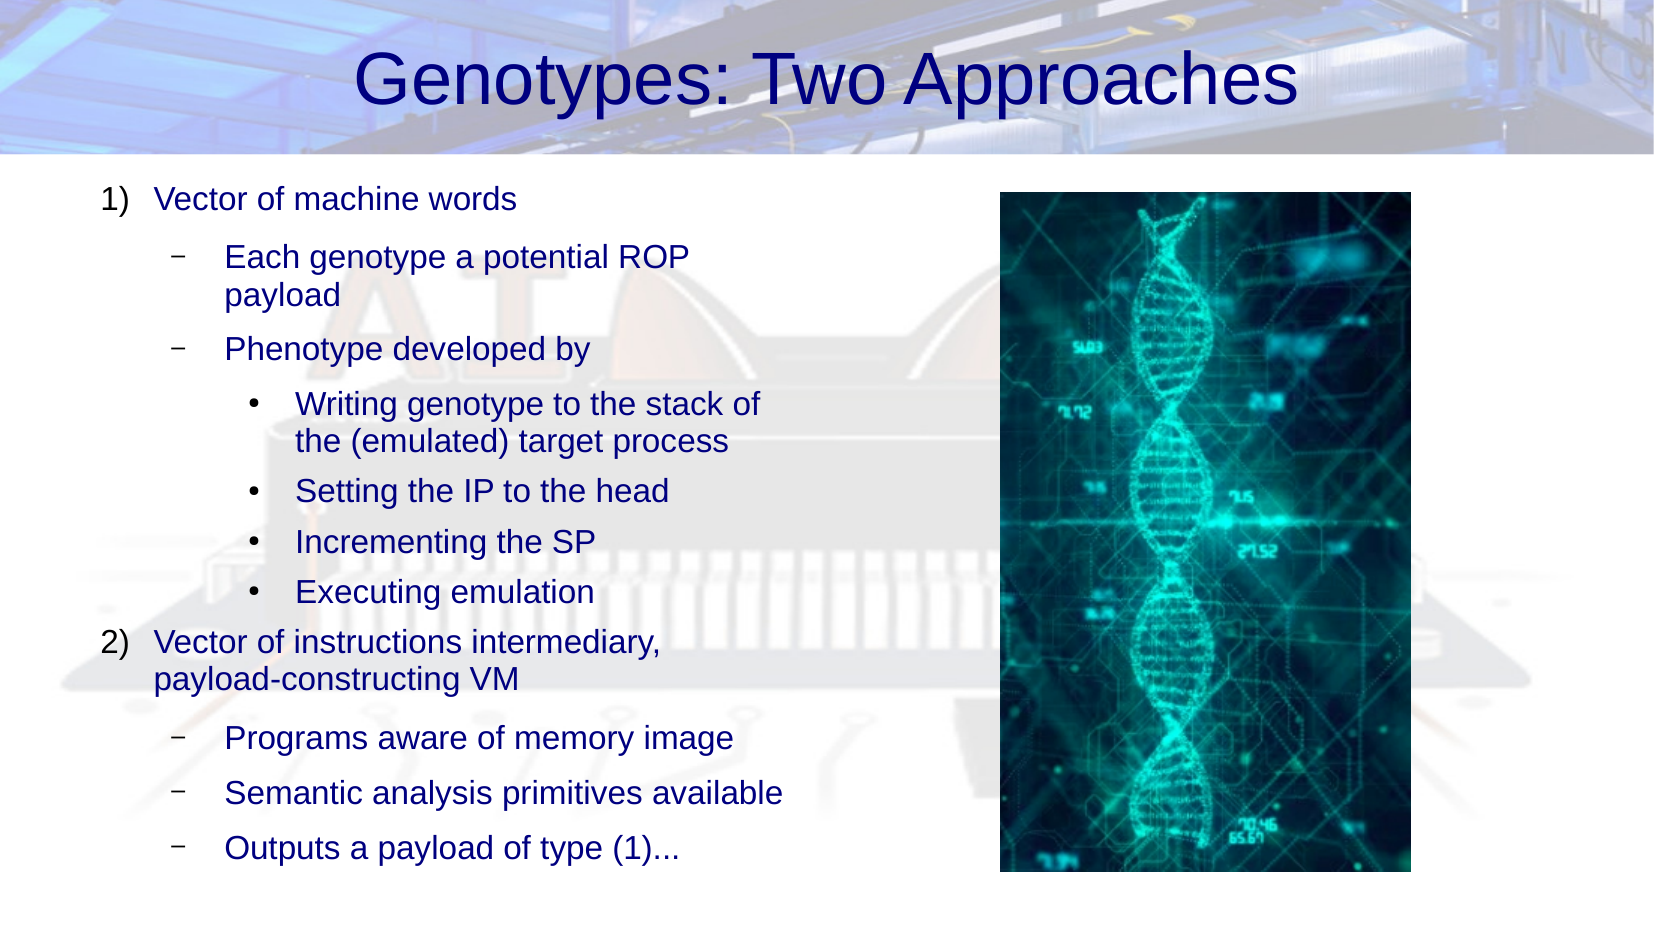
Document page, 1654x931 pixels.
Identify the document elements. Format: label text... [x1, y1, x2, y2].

list Vector of machine words Each genotype a potential ROP payload Phenotype developed by Writing genotype to the stack of the (emulated) target process Setting the IP to the head Incrementing the SP Executing emulation Vector of instructions intermediary, payload-constructing VM Programs aware of memory image Semantic analysis primitives available Outputs a payload of type (1)... [82, 180, 793, 811]
picture [0, 0, 1654, 931]
title Genotypes: Two Approaches [82, 37, 1571, 121]
